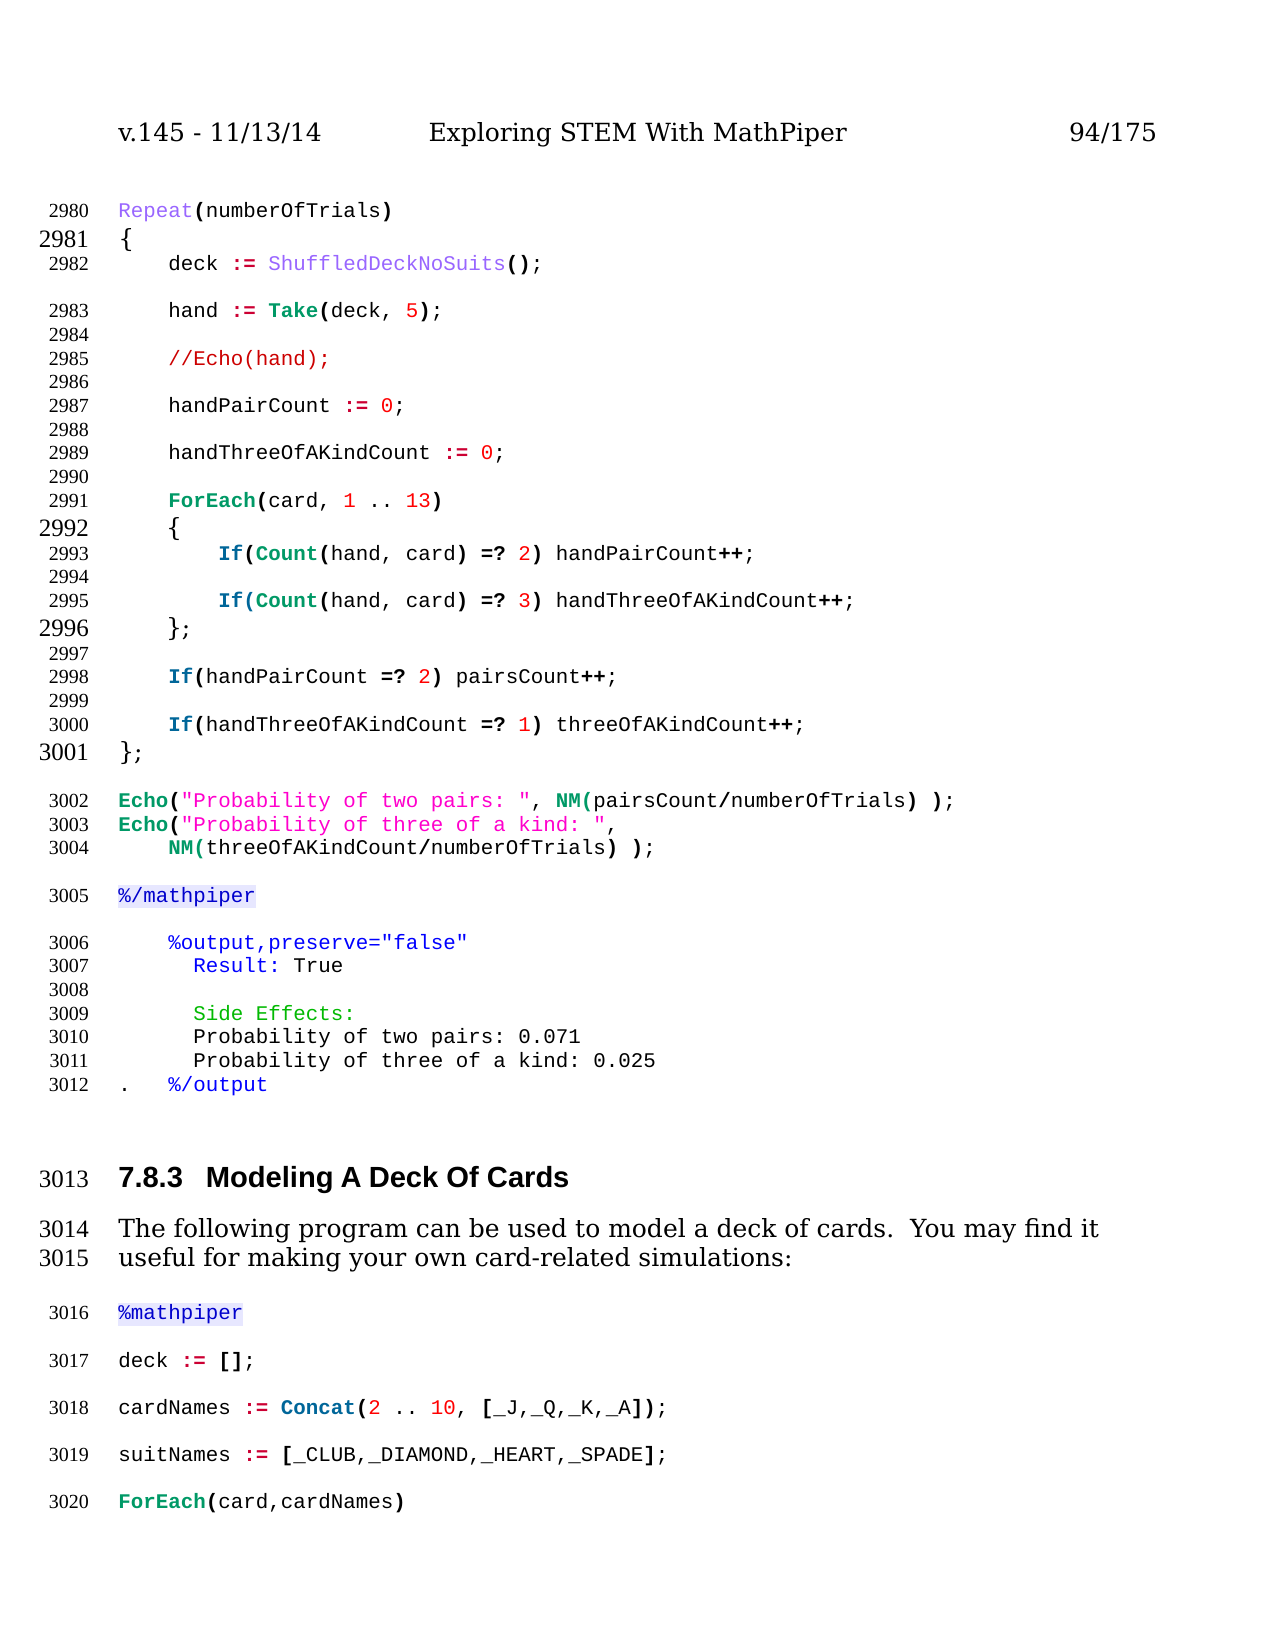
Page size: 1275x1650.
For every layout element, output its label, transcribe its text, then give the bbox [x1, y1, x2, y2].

text Result: True [118, 956, 1157, 979]
text { [118, 513, 1157, 542]
text %mathpiper [118, 1302, 1157, 1326]
text handThreeOfAKindCount := 0; [118, 442, 1157, 466]
text //Echo(hand); [118, 348, 1157, 371]
text deck := []; [118, 1350, 1157, 1373]
text deck := ShuffledDeckNoSuits(); [118, 253, 1157, 277]
text NM(threeOfAKindCount/numberOfTrials) ); [118, 837, 1157, 861]
text Echo("Probability of two pairs: ", NM(pairsCount/numberOfTrials) ); [118, 790, 1157, 814]
text cardNames := Concat(2 .. 10, [_J,_Q,_K,_A]); [118, 1397, 1157, 1421]
subtitle Modeling A Deck Of Cards [118, 1160, 1157, 1193]
text If(handThreeOfAKindCount =? 1) threeOfAKindCount++; [118, 713, 1157, 737]
text handPairCount := 0; [118, 395, 1157, 419]
text . %/output [118, 1074, 1157, 1097]
text %/mathpiper [118, 884, 1157, 908]
text ForEach(card, 1 .. 13) [118, 490, 1157, 513]
text The following program can be used to model a deck of cards. You may find it useful for making your own card-related simulations: [118, 1214, 1157, 1273]
text }; [118, 737, 1157, 766]
text If(Count(hand, card) =? 2) handPairCount++; [118, 542, 1157, 566]
text Probability of three of a kind: 0.025 [118, 1050, 1157, 1074]
text }; [118, 613, 1157, 643]
text Side Effects: [118, 1003, 1157, 1026]
text hand := Take(deck, 5); [118, 301, 1157, 324]
text Probability of two pairs: 0.071 [118, 1026, 1157, 1050]
text Echo("Probability of three of a kind: ", [118, 814, 1157, 837]
text %output,preserve="false" [118, 932, 1157, 956]
text Repeat(numberOfTrials) [118, 200, 1157, 224]
text If(Count(hand, card) =? 3) handThreeOfAKindCount++; [118, 590, 1157, 613]
text If(handPairCount =? 2) pairsCount++; [118, 666, 1157, 690]
text suitNames := [_CLUB,_DIAMOND,_HEART,_SPADE]; [118, 1444, 1157, 1468]
text { [118, 224, 1157, 253]
text ForEach(card,cardNames) [118, 1492, 1157, 1515]
